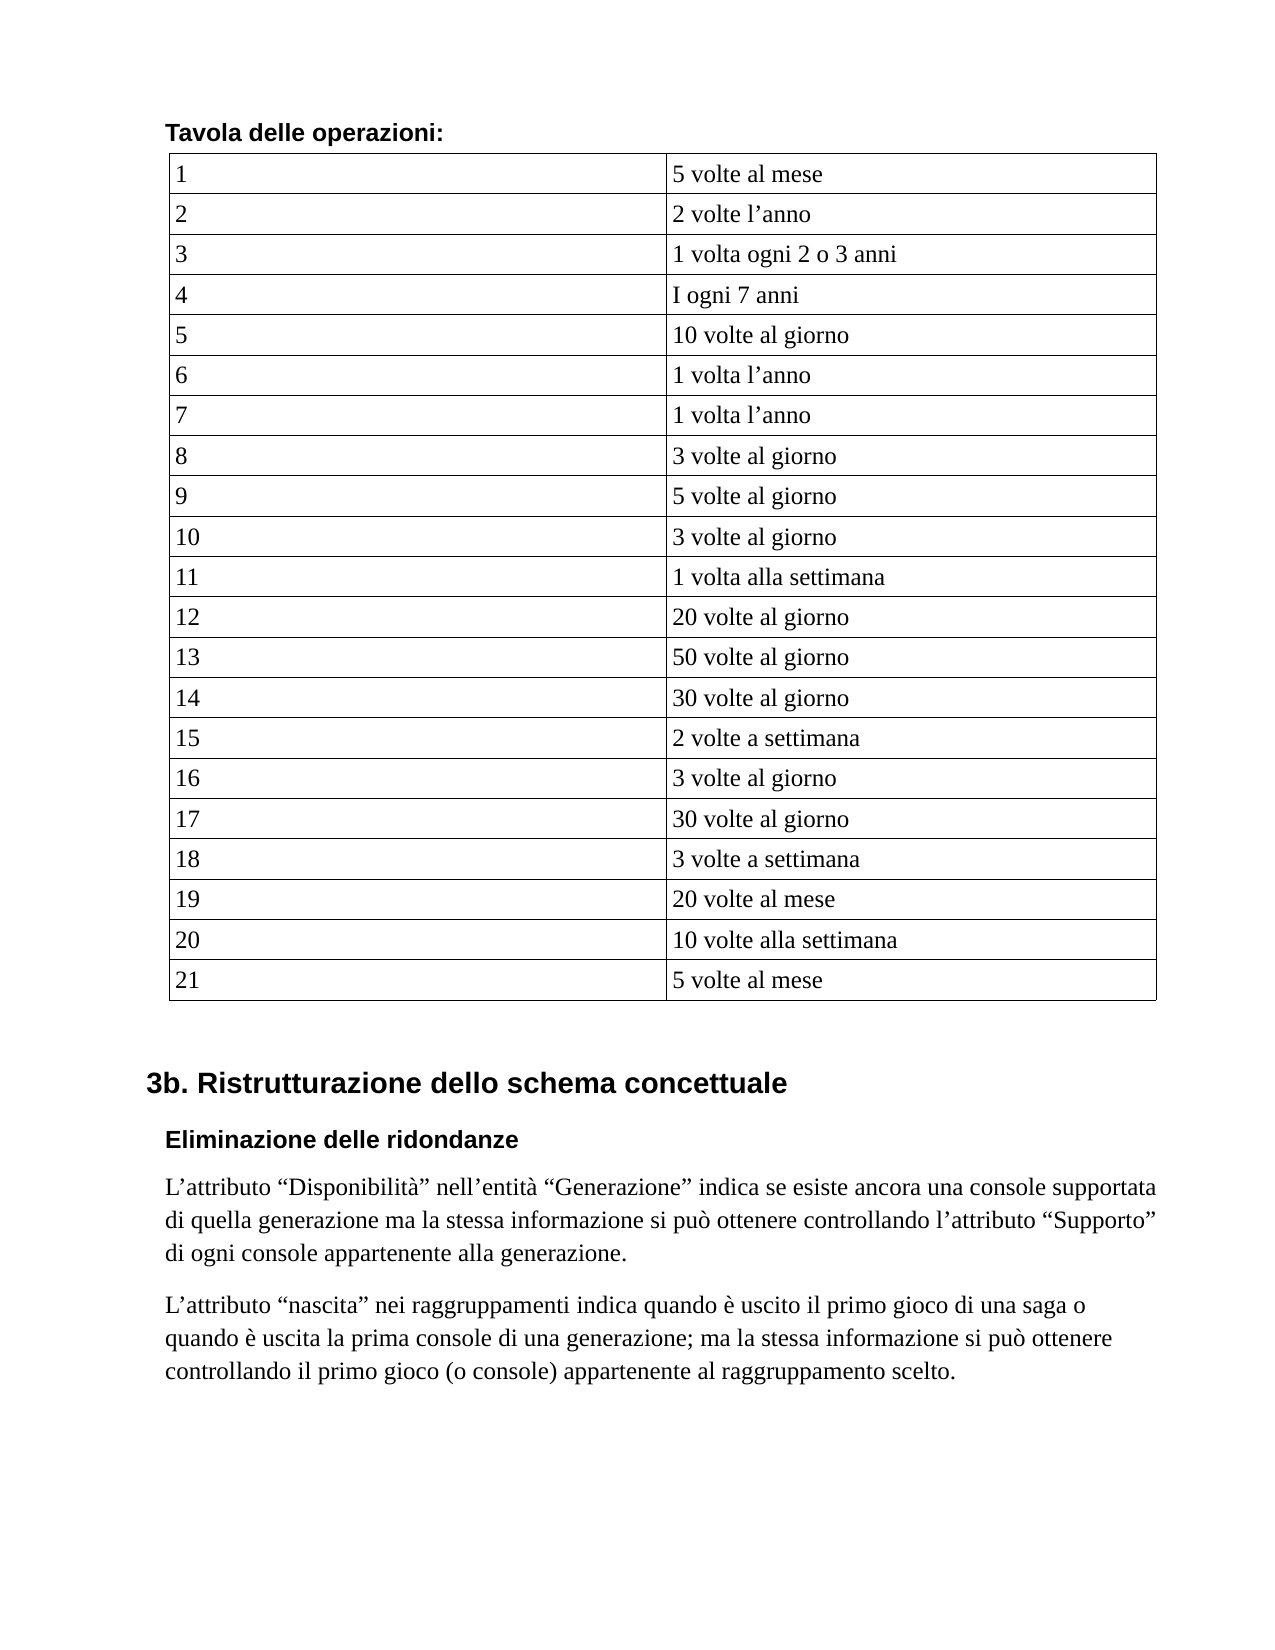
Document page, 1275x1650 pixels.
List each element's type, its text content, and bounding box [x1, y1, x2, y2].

subtitle 3b. Ristrutturazione dello schema concettuale [146, 1066, 1157, 1100]
table_cell 20 volte al mese [667, 880, 1156, 919]
table_cell 2 [170, 194, 666, 233]
table_cell I ogni 7 anni [667, 275, 1156, 314]
table_cell 9 [170, 476, 666, 516]
table_cell 10 [170, 517, 666, 556]
table_cell 11 [170, 557, 666, 596]
table_cell 1 volta alla settimana [667, 557, 1156, 596]
table_cell 7 [170, 396, 666, 435]
table_cell 20 [170, 920, 666, 959]
table_cell 3 volte a settimana [667, 839, 1156, 878]
table_cell 14 [170, 678, 666, 717]
table_cell 21 [170, 960, 666, 999]
table_cell 5 volte al mese [667, 960, 1156, 999]
table_cell 30 volte al giorno [667, 799, 1156, 838]
table_cell 19 [170, 880, 666, 919]
subtitle Tavola delle operazioni: [165, 118, 1157, 147]
table_cell 10 volte alla settimana [667, 920, 1156, 959]
table_cell 30 volte al giorno [667, 678, 1156, 717]
table_cell 1 volta l’anno [667, 396, 1156, 435]
subtitle L’attributo “nascita” nei raggruppamenti indica quando è uscito il primo gioco di una saga o quando è uscita la prima console di una generazione; ma la stessa informazione si può ottenere controllando il primo gioco (o console) appartenente al raggruppamento scelto. [165, 1290, 1157, 1384]
table_cell 3 [170, 235, 666, 274]
table_cell 4 [170, 275, 666, 314]
table_cell 2 volte l’anno [667, 194, 1156, 233]
table_cell 1 volta ogni 2 o 3 anni [667, 235, 1156, 274]
table_cell 5 volte al giorno [667, 476, 1156, 516]
table_cell 12 [170, 597, 666, 637]
table_cell 3 volte al giorno [667, 759, 1156, 798]
table_cell 16 [170, 759, 666, 798]
table_cell 17 [170, 799, 666, 838]
table_header 5 volte al mese [667, 154, 1156, 193]
subtitle L’attributo “Disponibilità” nell’entità “Generazione” indica se esiste ancora una console supportata di quella generazione ma la stessa informazione si può ottenere controllando l’attributo “Supporto” di ogni console appartenente alla generazione. [165, 1172, 1157, 1267]
table_cell 15 [170, 718, 666, 758]
table_cell 8 [170, 436, 666, 475]
table_cell 6 [170, 356, 666, 395]
table_header 1 [170, 154, 666, 193]
table_cell 1 volta l’anno [667, 356, 1156, 395]
table_cell 5 [170, 315, 666, 354]
table_cell 18 [170, 839, 666, 878]
table_cell 10 volte al giorno [667, 315, 1156, 354]
table_cell 20 volte al giorno [667, 597, 1156, 637]
table_cell 3 volte al giorno [667, 436, 1156, 475]
table_cell 2 volte a settimana [667, 718, 1156, 758]
subtitle Eliminazione delle ridondanze [165, 1125, 1157, 1153]
table_cell 13 [170, 638, 666, 677]
table_cell 50 volte al giorno [667, 638, 1156, 677]
table_cell 3 volte al giorno [667, 517, 1156, 556]
